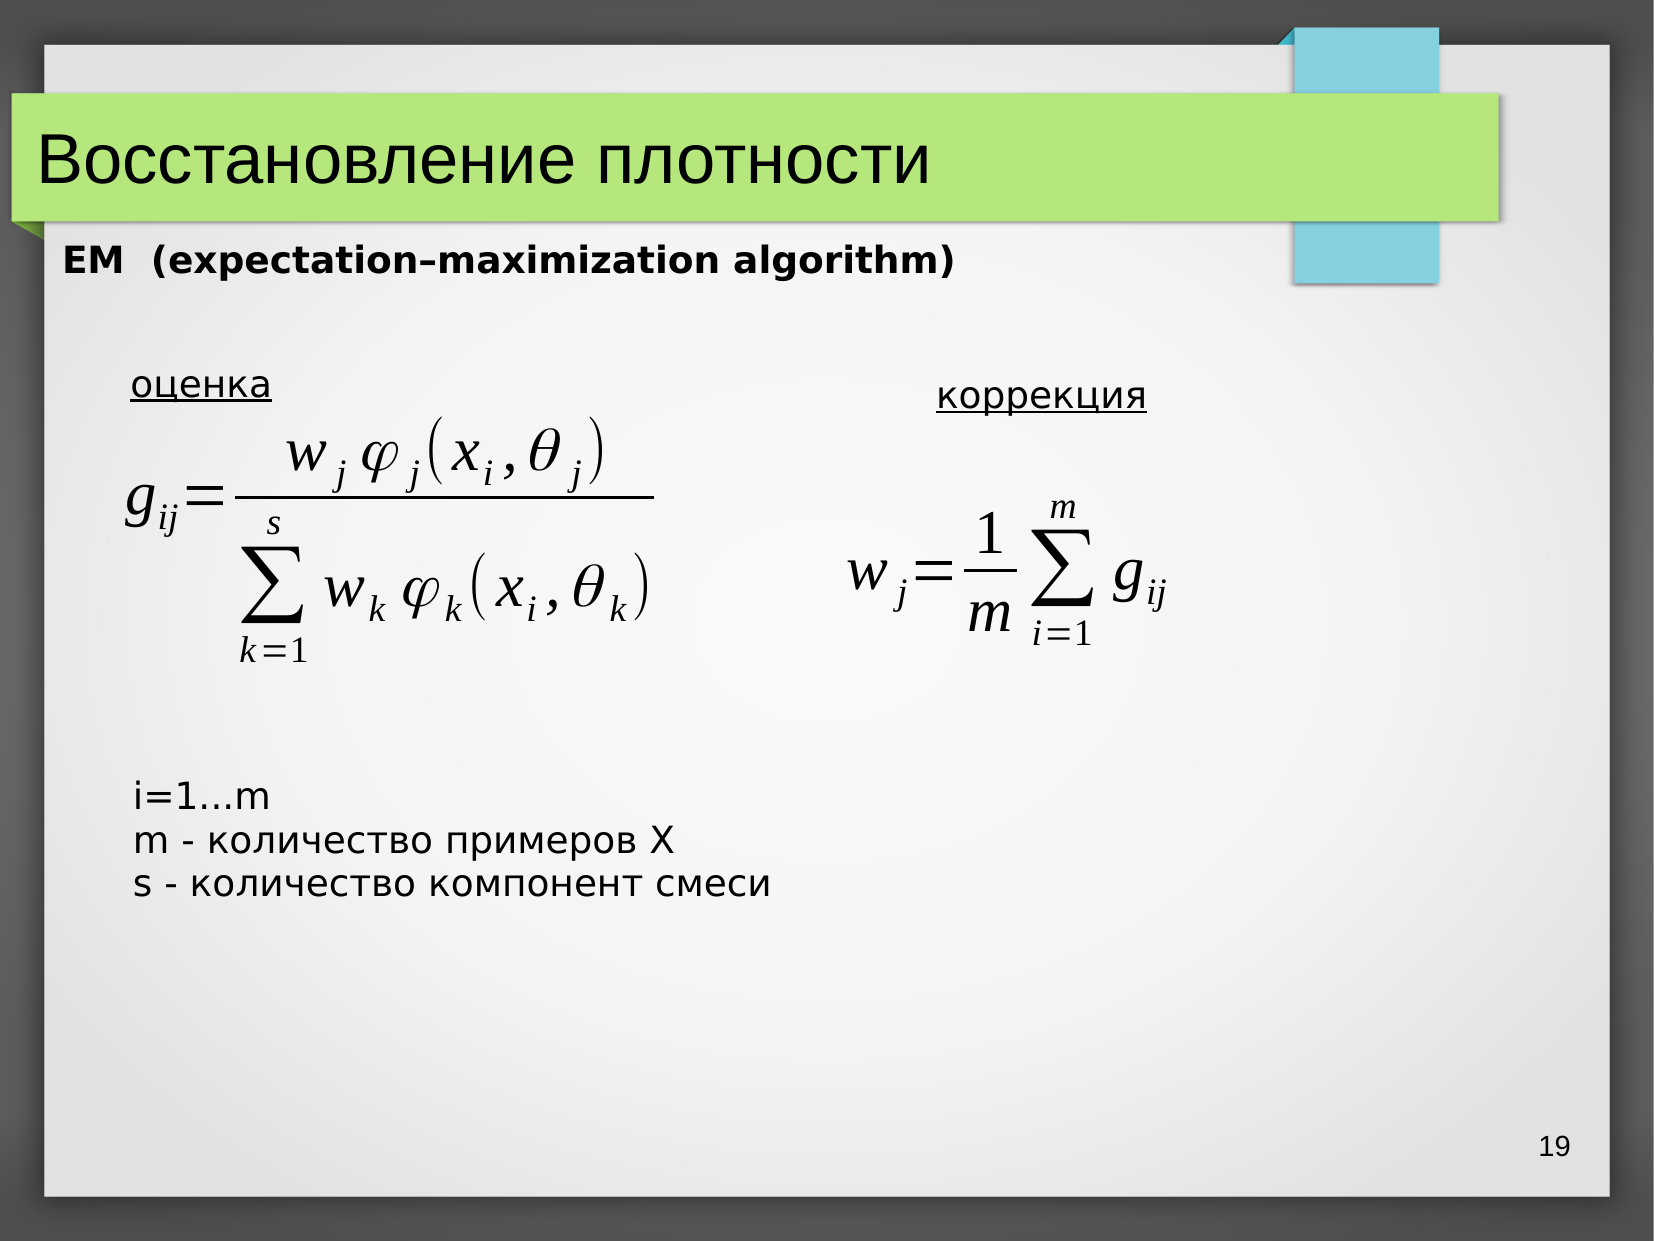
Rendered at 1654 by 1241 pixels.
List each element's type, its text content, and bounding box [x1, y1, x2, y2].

text_box оценка [115, 355, 329, 414]
text_box EM (expectation–maximization algorithm) [47, 231, 1182, 308]
chart [838, 484, 1174, 653]
text_box коррекция [921, 366, 1276, 426]
title Восстановление плотности [35, 118, 1489, 200]
chart [115, 413, 664, 671]
text_box i=1...m m - количество примеров X s - количество компонент смеси [118, 767, 827, 914]
picture [0, 0, 1654, 1241]
